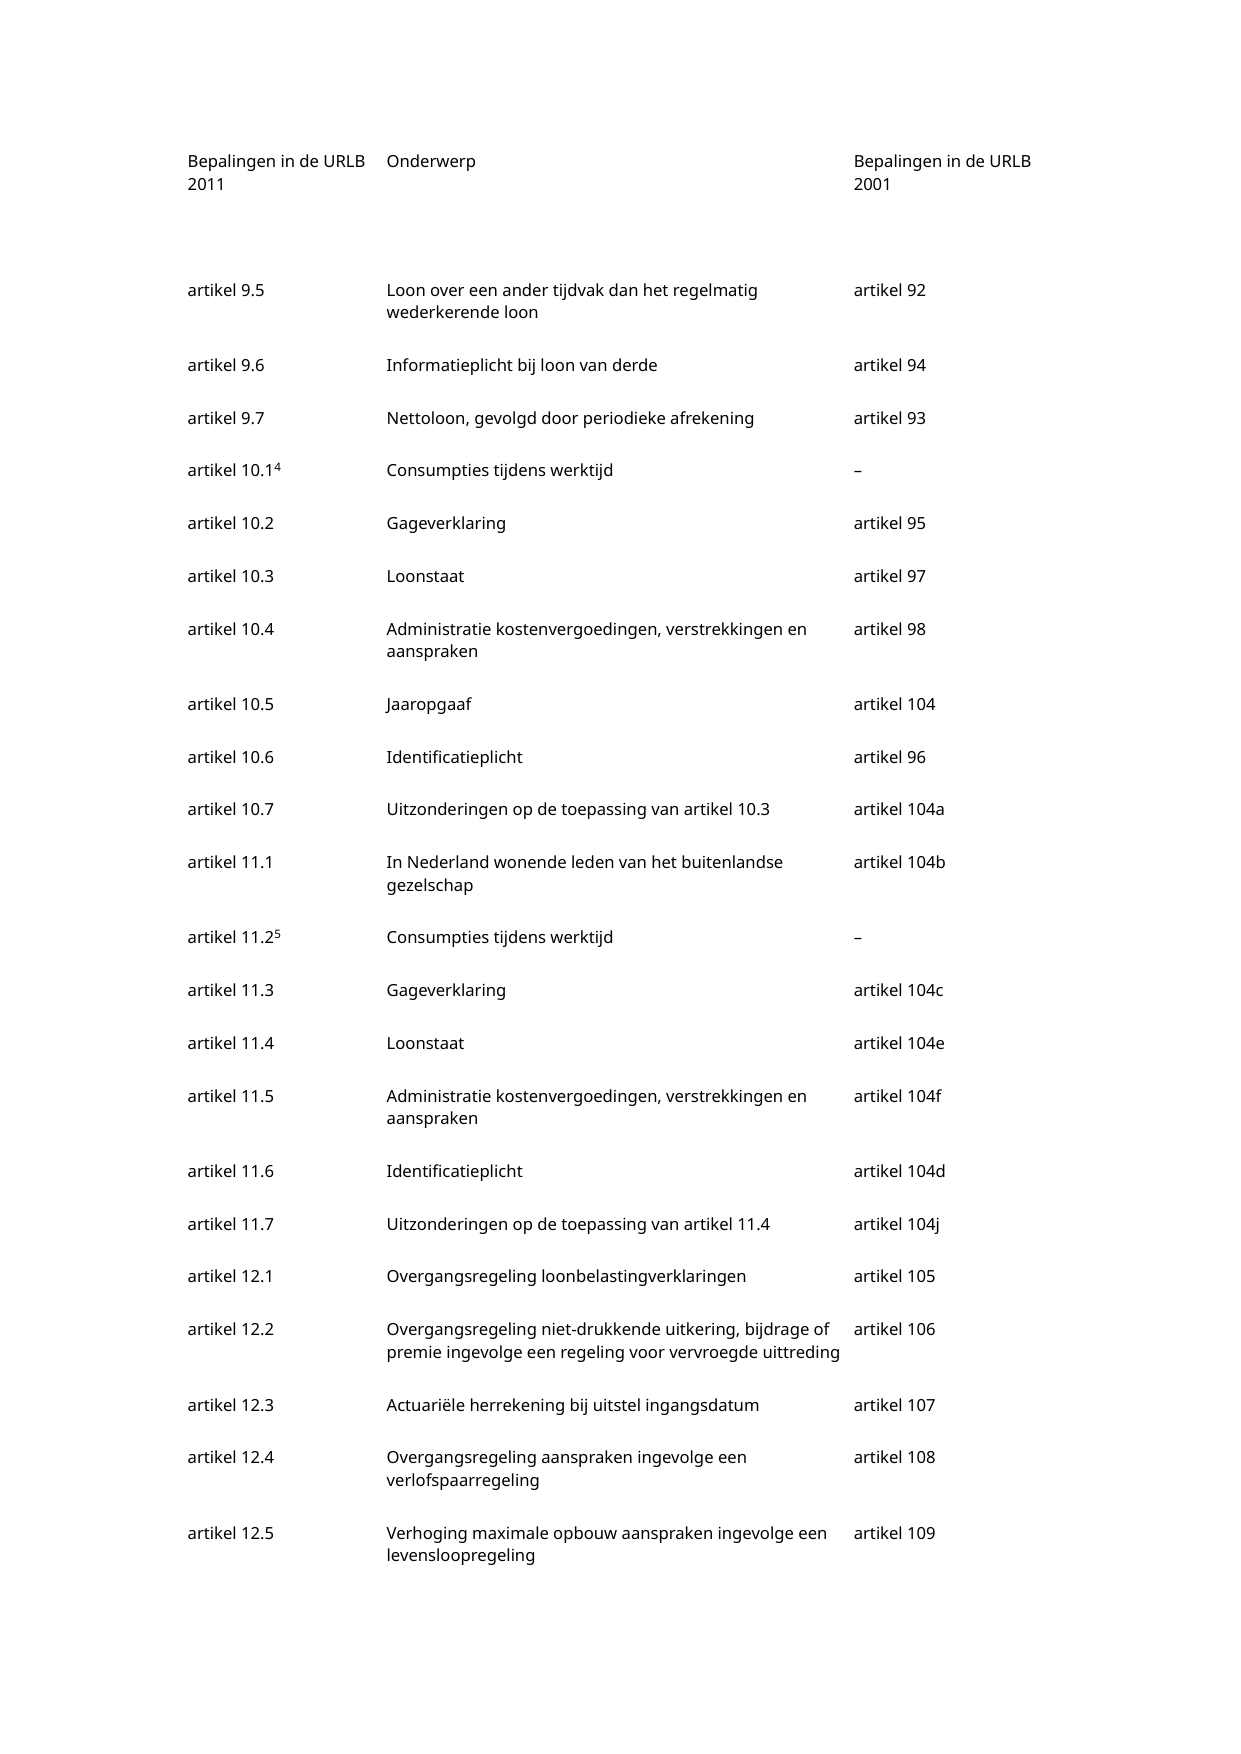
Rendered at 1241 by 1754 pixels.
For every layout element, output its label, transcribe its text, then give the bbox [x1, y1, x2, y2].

table_cell artikel 10.2 [188, 512, 386, 564]
table_cell artikel 12.2 [188, 1318, 386, 1393]
table_cell artikel 11.7 [188, 1212, 386, 1265]
table_header Onderwerp [386, 150, 853, 225]
table_cell artikel 9.6 [188, 354, 386, 406]
table_cell – [854, 926, 1053, 979]
table_cell Uitzonderingen op de toepassing van artikel 10.3 [386, 798, 853, 851]
table_cell – [854, 459, 1053, 512]
table_cell artikel 104a [854, 798, 1053, 851]
table_cell artikel 94 [854, 354, 1053, 406]
table_cell Identificatieplicht [386, 1160, 853, 1212]
table_cell artikel 97 [854, 564, 1053, 617]
table_header Bepalingen in de URLB 2011 [188, 150, 386, 225]
table_cell artikel 12.5 [188, 1521, 386, 1597]
table_cell Overgangsregeling niet-drukkende uitkering, bijdrage of premie ingevolge een regeling voor vervroegde uittreding [386, 1318, 853, 1393]
table_cell Consumpties tijdens werktijd [386, 459, 853, 512]
table_cell artikel 10.6 [188, 745, 386, 798]
table_cell Loonstaat [386, 1031, 853, 1084]
table_cell Loon over een ander tijdvak dan het regelmatig wederkerende loon [386, 278, 853, 353]
table_cell artikel 12.3 [188, 1393, 386, 1446]
table_cell artikel 95 [854, 512, 1053, 564]
table_cell Nettoloon, gevolgd door periodieke afrekening [386, 406, 853, 459]
table_cell [188, 225, 386, 278]
table_cell artikel 10.3 [188, 564, 386, 617]
table_cell Loonstaat [386, 564, 853, 617]
table_cell artikel 104c [854, 979, 1053, 1031]
table_cell artikel 12.1 [188, 1265, 386, 1318]
table_cell artikel 11.1 [188, 851, 386, 926]
table_cell artikel 104j [854, 1212, 1053, 1265]
table_cell artikel 10.14 [188, 459, 386, 512]
table_cell Gageverklaring [386, 979, 853, 1031]
table_cell artikel 11.4 [188, 1031, 386, 1084]
table_cell Administratie kostenvergoedingen, verstrekkingen en aanspraken [386, 617, 853, 692]
table_cell artikel 11.5 [188, 1084, 386, 1159]
table_cell artikel 104e [854, 1031, 1053, 1084]
table_cell artikel 11.25 [188, 926, 386, 979]
table_cell Jaaropgaaf [386, 693, 853, 745]
table_cell Overgangsregeling loonbelastingverklaringen [386, 1265, 853, 1318]
table_cell artikel 12.4 [188, 1446, 386, 1521]
table_cell Overgangsregeling aanspraken ingevolge een verlofspaarregeling [386, 1446, 853, 1521]
table_cell artikel 98 [854, 617, 1053, 692]
table_cell artikel 96 [854, 745, 1053, 798]
table_cell artikel 9.7 [188, 406, 386, 459]
table_header Bepalingen in de URLB 2001 [854, 150, 1053, 225]
table_cell Consumpties tijdens werktijd [386, 926, 853, 979]
table_cell Administratie kostenvergoedingen, verstrekkingen en aanspraken [386, 1084, 853, 1159]
table_cell artikel 108 [854, 1446, 1053, 1521]
table_cell artikel 11.3 [188, 979, 386, 1031]
table_cell Uitzonderingen op de toepassing van artikel 11.4 [386, 1212, 853, 1265]
table_cell artikel 104f [854, 1084, 1053, 1159]
table_cell artikel 106 [854, 1318, 1053, 1393]
table_cell artikel 107 [854, 1393, 1053, 1446]
table_cell artikel 92 [854, 278, 1053, 353]
table_cell artikel 9.5 [188, 278, 386, 353]
table_cell artikel 104 [854, 693, 1053, 745]
table_cell artikel 109 [854, 1521, 1053, 1597]
table_cell artikel 10.5 [188, 693, 386, 745]
table_cell artikel 104b [854, 851, 1053, 926]
table_cell Verhoging maximale opbouw aanspraken ingevolge een levensloopregeling [386, 1521, 853, 1597]
table_cell Actuariële herrekening bij uitstel ingangsdatum [386, 1393, 853, 1446]
table_cell artikel 10.7 [188, 798, 386, 851]
table_cell [854, 225, 1053, 278]
table_cell In Nederland wonende leden van het buitenlandse gezelschap [386, 851, 853, 926]
table_cell artikel 11.6 [188, 1160, 386, 1212]
table_cell Identificatieplicht [386, 745, 853, 798]
table_cell [386, 225, 853, 278]
table_cell Gageverklaring [386, 512, 853, 564]
table_cell artikel 93 [854, 406, 1053, 459]
table_cell artikel 105 [854, 1265, 1053, 1318]
table_cell artikel 104d [854, 1160, 1053, 1212]
table_cell artikel 10.4 [188, 617, 386, 692]
table_cell Informatieplicht bij loon van derde [386, 354, 853, 406]
